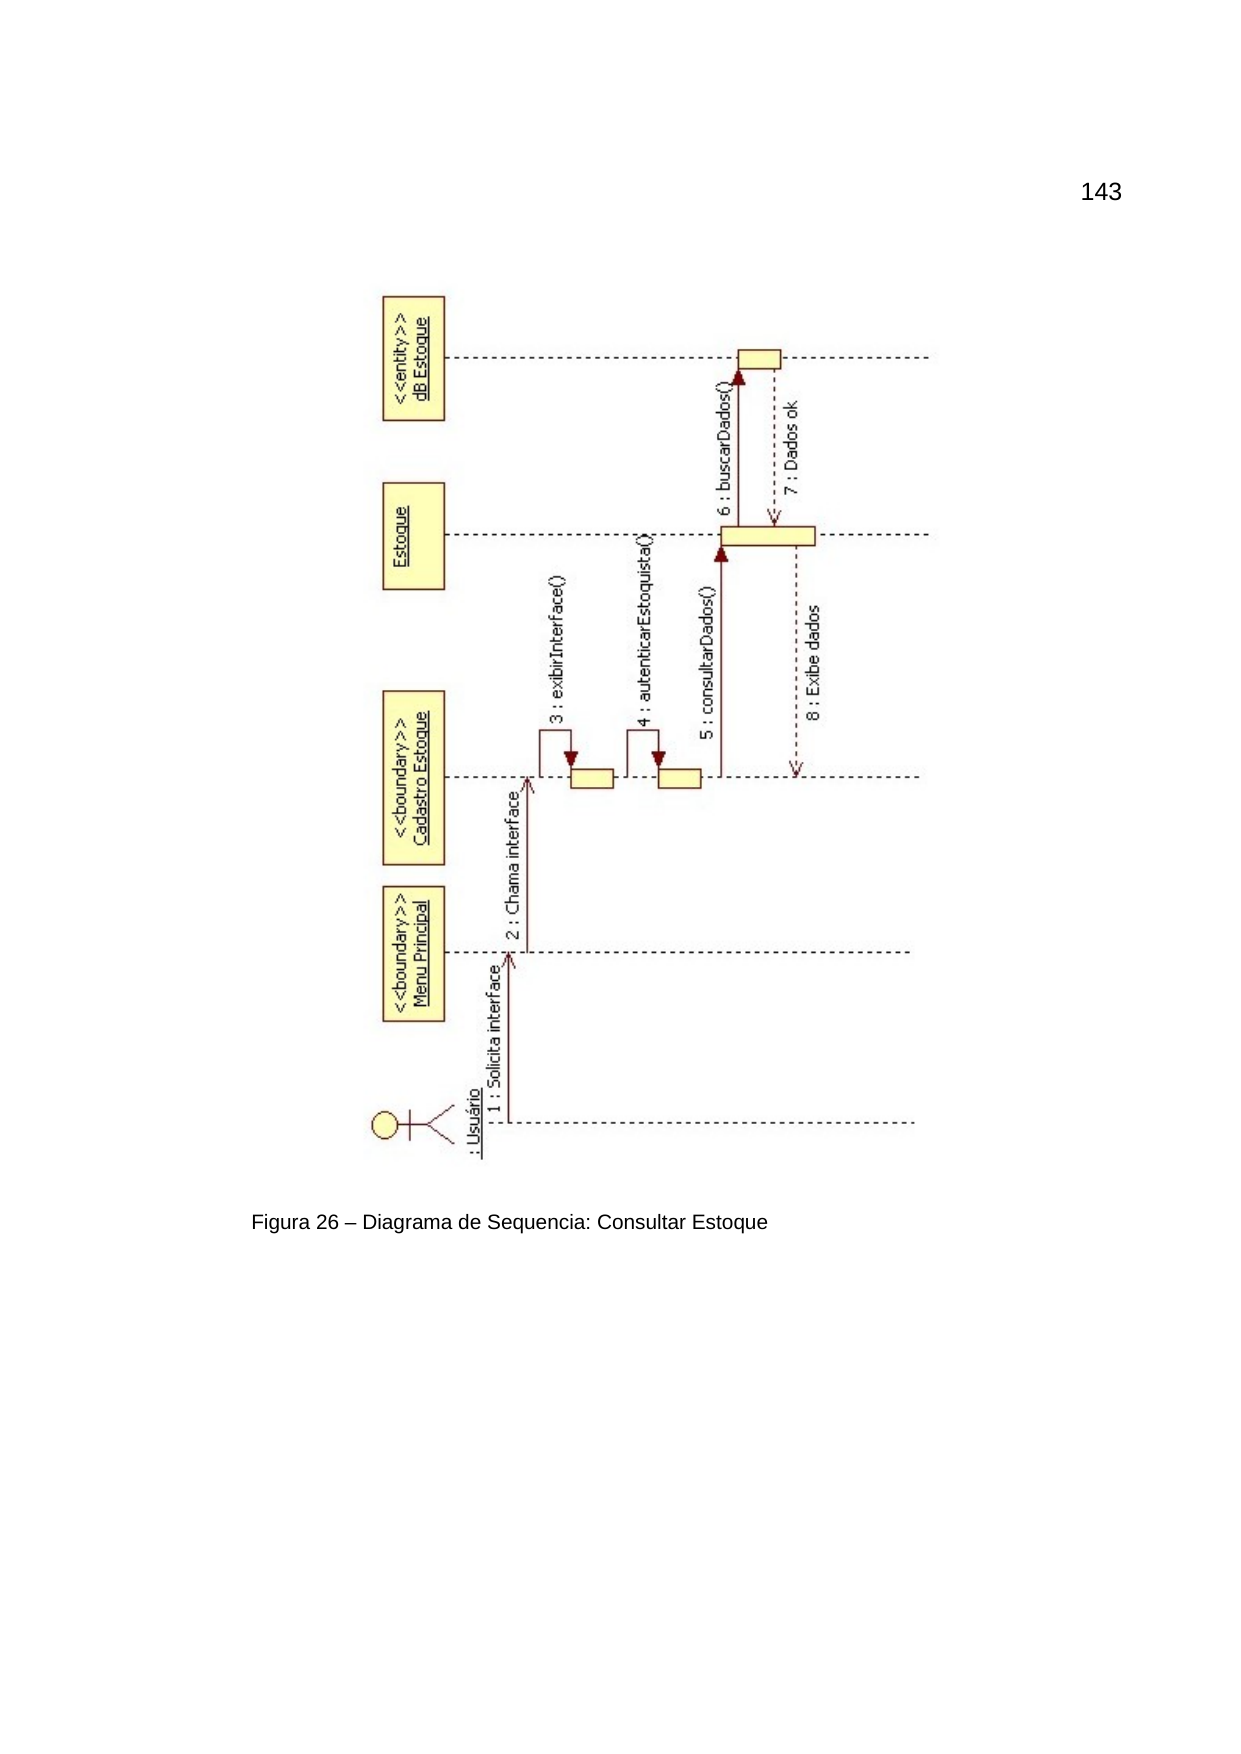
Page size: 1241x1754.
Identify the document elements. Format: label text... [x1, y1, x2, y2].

text Figura 26 – Diagrama de Sequencia: Consultar Estoque [177, 1210, 1122, 1233]
picture [339, 265, 960, 1210]
